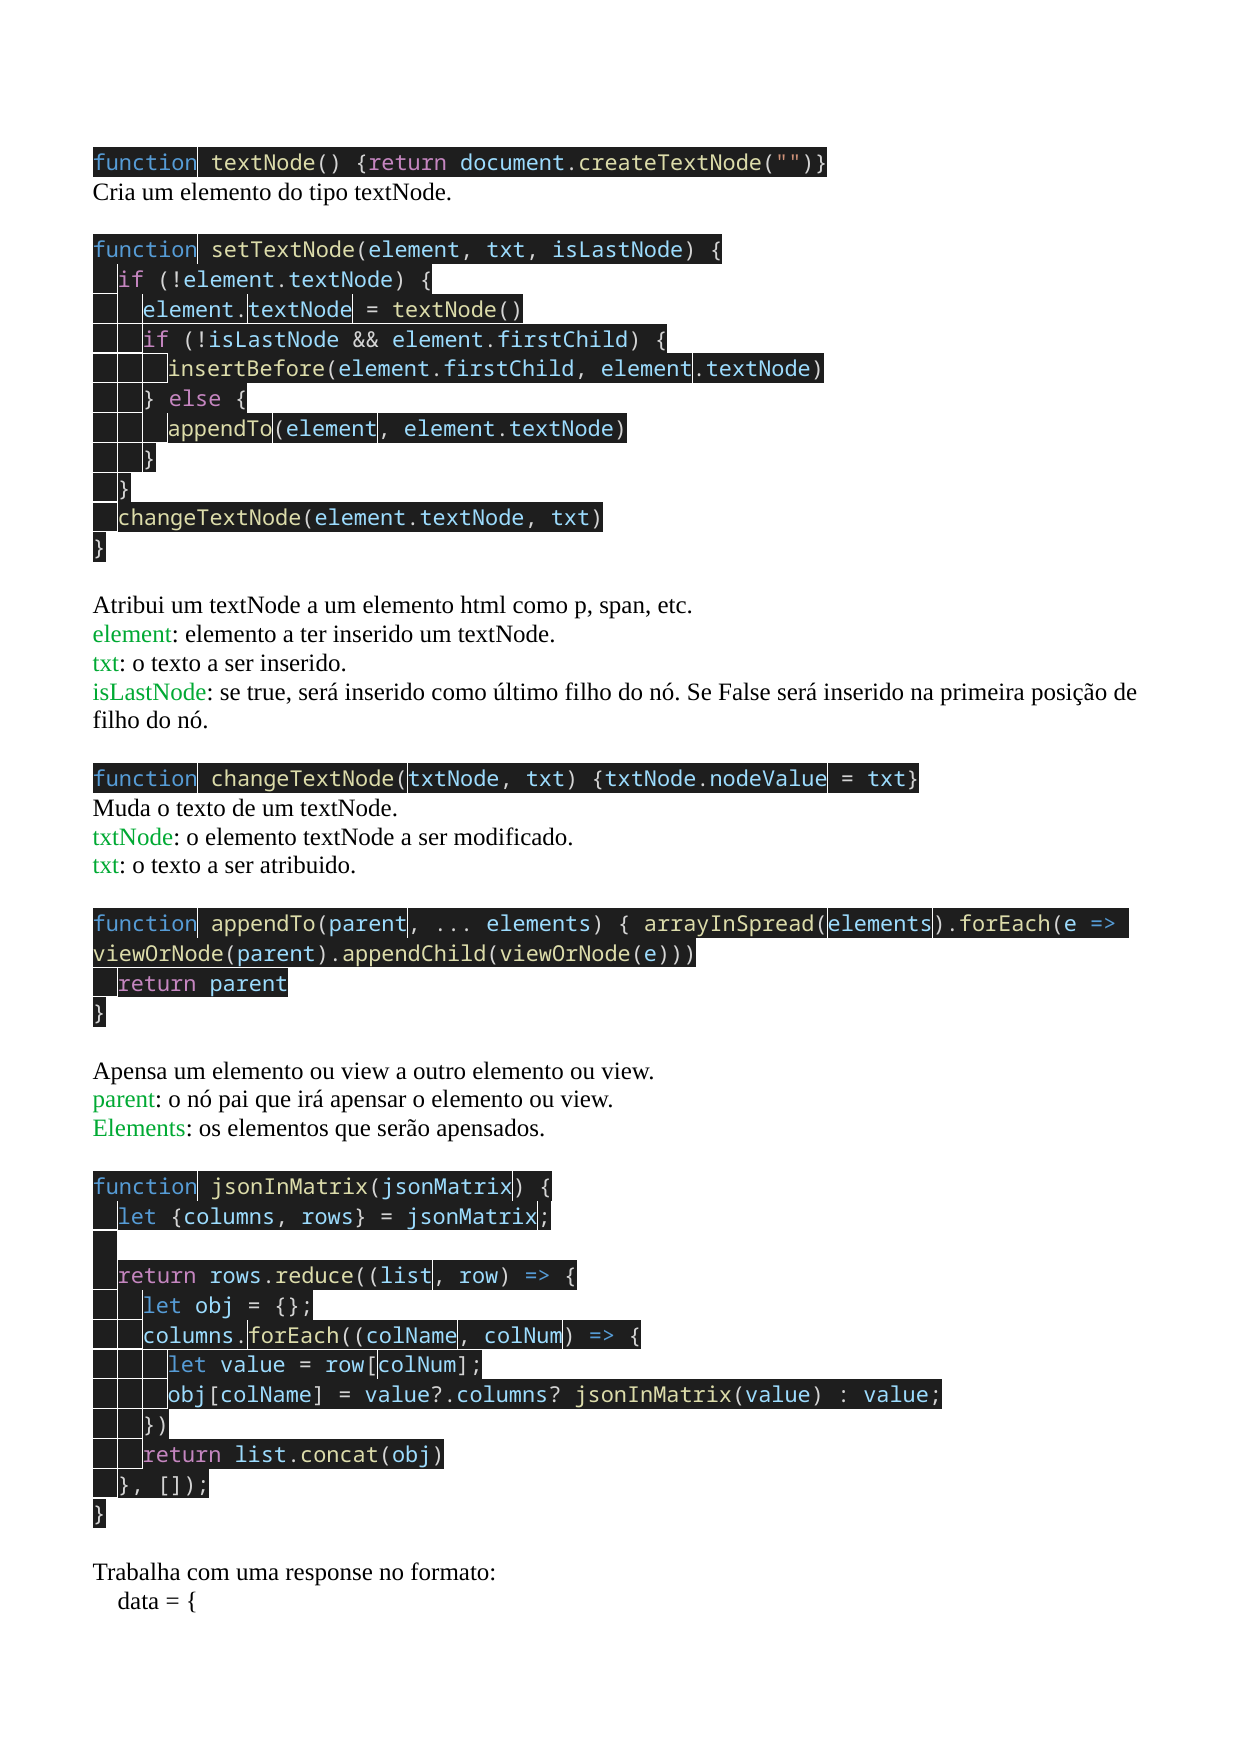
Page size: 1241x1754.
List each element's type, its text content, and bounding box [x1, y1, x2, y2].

text Muda o texto de um textNode. [92, 793, 1152, 822]
text function jsonInMatrix(jsonMatrix) { [92, 1171, 1152, 1201]
text if (!element.textNode) { [92, 264, 1152, 294]
text } [92, 997, 1152, 1027]
text txt: o texto a ser atribuido. [92, 850, 1152, 879]
text data = { [92, 1586, 1152, 1614]
text txt: o texto a ser inserido. [92, 648, 1152, 677]
text if (!isLastNode && element.firstChild) { [92, 323, 1152, 353]
text return list.concat(obj) [92, 1439, 1152, 1469]
text return parent [92, 967, 1152, 997]
text parent: o nó pai que irá apensar o elemento ou view. [92, 1084, 1152, 1113]
text appendTo(element, element.textNode) [92, 413, 1152, 443]
text function appendTo(parent, ... elements) { arrayInSpread(elements).forEach(e => viewOrNode(parent).appendChild(viewOrNode(e))) [92, 908, 1152, 967]
text } [92, 472, 1152, 502]
text obj[colName] = value?.columns? jsonInMatrix(value) : value; [92, 1379, 1152, 1409]
text let value = row[colNum]; [92, 1349, 1152, 1379]
text } [92, 443, 1152, 472]
text Apensa um elemento ou view a outro elemento ou view. [92, 1056, 1152, 1084]
text element: elemento a ter inserido um textNode. [92, 619, 1152, 648]
text Cria um elemento do tipo textNode. [92, 177, 1152, 205]
text columns.forEach((colName, colNum) => { [92, 1320, 1152, 1349]
text Atribui um textNode a um elemento html como p, span, etc. [92, 591, 1152, 619]
text insertBefore(element.firstChild, element.textNode) [92, 353, 1152, 383]
text function setTextNode(element, txt, isLastNode) { [92, 234, 1152, 264]
text } [92, 532, 1152, 562]
text }, []); [92, 1469, 1152, 1498]
text let obj = {}; [92, 1290, 1152, 1320]
text txtNode: o elemento textNode a ser modificado. [92, 822, 1152, 850]
text isLastNode: se true, será inserido como último filho do nó. Se False será inserido na primeira posição de filho do nó. [92, 677, 1152, 734]
text function textNode() {return document.createTextNode("")} [92, 147, 1152, 177]
text }) [92, 1409, 1152, 1439]
text Trabalha com uma response no formato: [92, 1557, 1152, 1586]
text let {columns, rows} = jsonMatrix; [92, 1201, 1152, 1230]
text } [92, 1498, 1152, 1528]
text function changeTextNode(txtNode, txt) {txtNode.nodeValue = txt} [92, 763, 1152, 793]
text Elements: os elementos que serão apensados. [92, 1113, 1152, 1142]
text element.textNode = textNode() [92, 294, 1152, 323]
text } else { [92, 383, 1152, 413]
text return rows.reduce((list, row) => { [92, 1260, 1152, 1290]
text changeTextNode(element.textNode, txt) [92, 502, 1152, 532]
